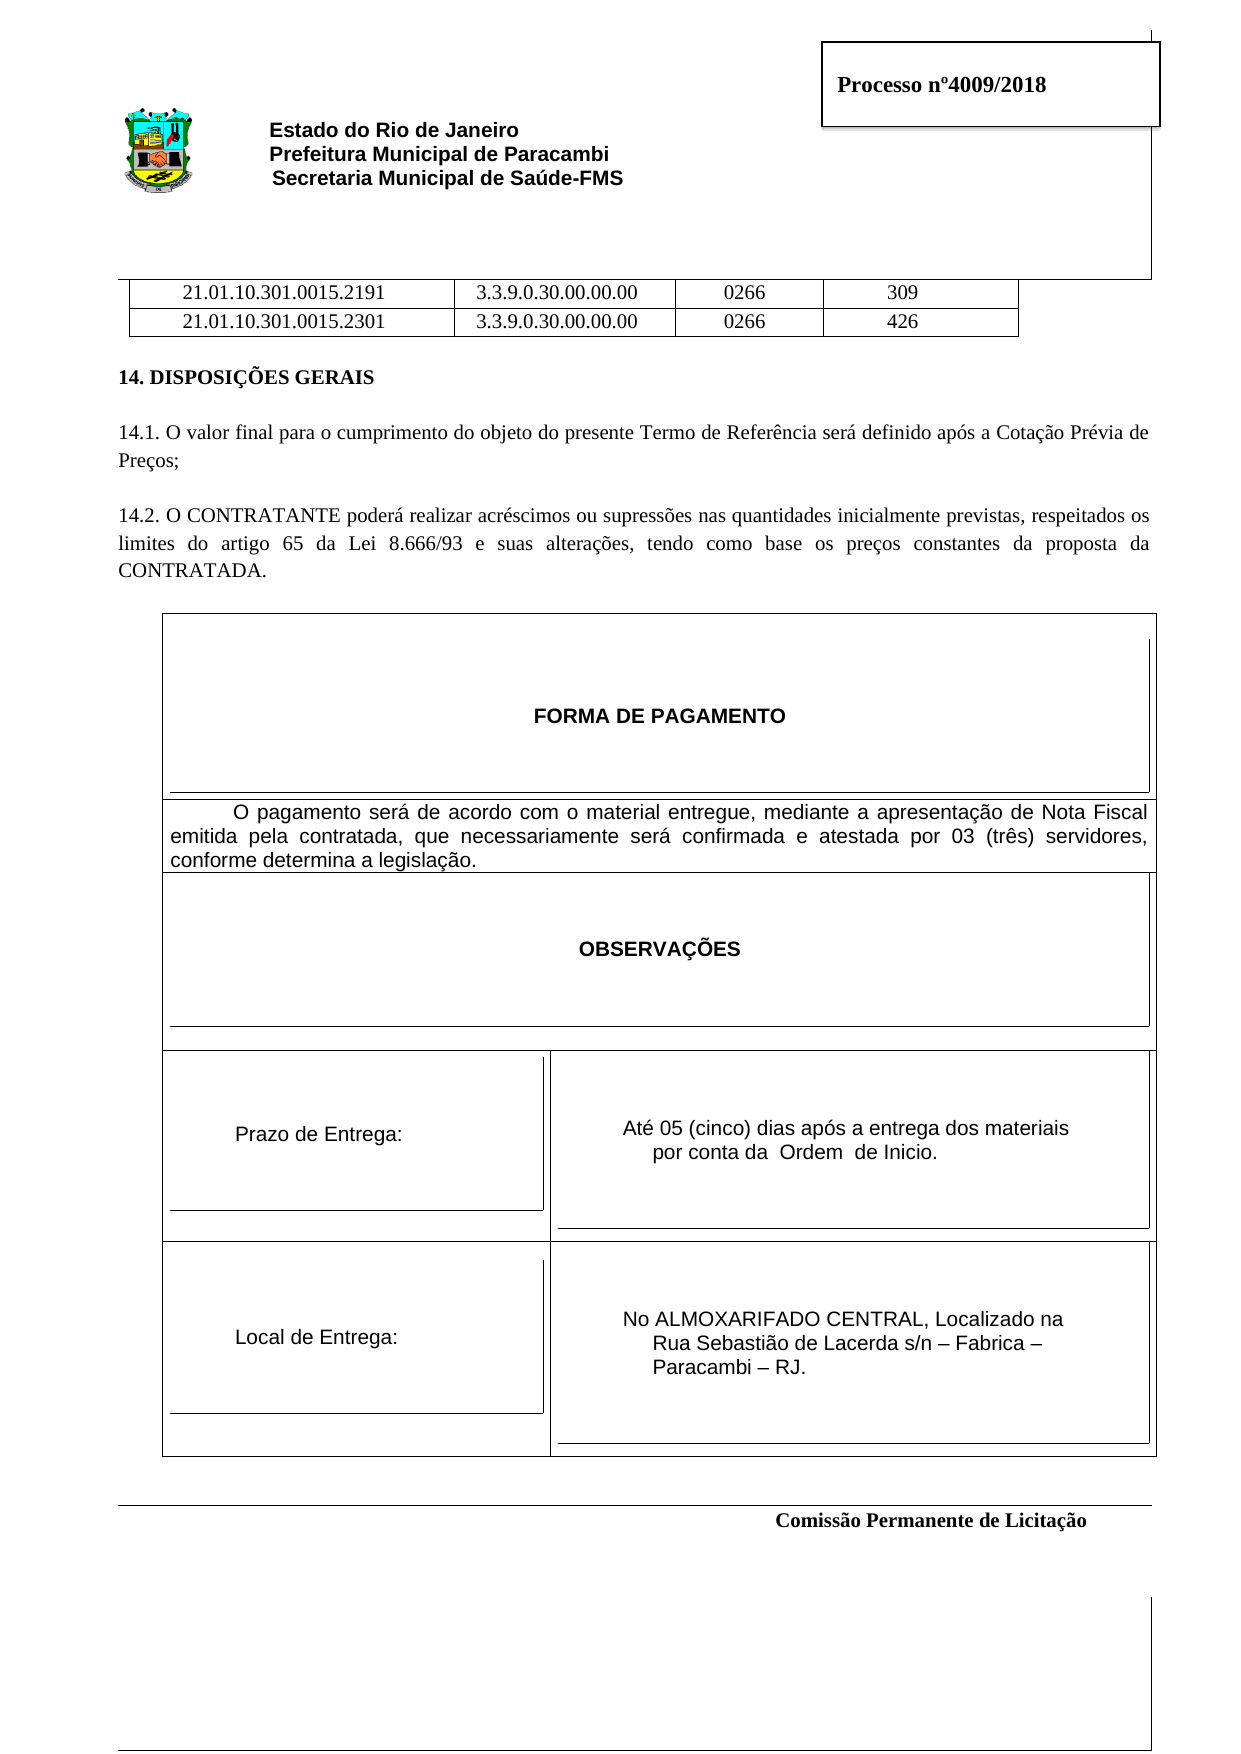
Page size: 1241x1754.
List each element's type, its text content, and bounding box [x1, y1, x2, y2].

table_cell Prazo de Entrega: [163, 1051, 550, 1241]
table_cell OBSERVAÇÕES [163, 873, 1156, 1050]
text 14.2. O CONTRATANTE poderá realizar acréscimos ou supressões nas quantidades inicialmente previstas, respeitados os limites do artigo 65 da Lei 8.666/93 e suas alterações, tendo como base os preços constantes da proposta da CONTRATADA. [118, 503, 1152, 582]
table_cell 21.01.10.301.0015.2191 [130, 280, 454, 308]
text 14. DISPOSIÇÕES GERAIS [118, 365, 1152, 389]
table_cell 21.01.10.301.0015.2301 [130, 309, 454, 336]
text 14.1. O valor final para o cumprimento do objeto do presente Termo de Referência será definido após a Cotação Prévia de Preços; [118, 420, 1152, 472]
table_cell 3.3.9.0.30.00.00.00 [455, 280, 675, 308]
table_cell Até 05 (cinco) dias após a entrega dos materiais por conta da Ordem de Inicio. [551, 1051, 1156, 1241]
table_cell No ALMOXARIFADO CENTRAL, Localizado na Rua Sebastião de Lacerda s/n – Fabrica – Paracambi – RJ. [551, 1242, 1156, 1456]
table_cell 309 [824, 280, 1018, 308]
table_cell 0266 [676, 280, 823, 308]
table_cell O pagamento será de acordo com o material entregue, mediante a apresentação de Nota Fiscal emitida pela contratada, que necessariamente será confirmada e atestada por 03 (três) servidores, conforme determina a legislação. [163, 800, 1156, 872]
table_cell 426 [824, 309, 1018, 336]
table_cell 0266 [676, 309, 823, 336]
table_cell Local de Entrega: [163, 1242, 550, 1456]
table_header FORMA DE PAGAMENTO [163, 614, 1156, 799]
table_cell 3.3.9.0.30.00.00.00 [455, 309, 675, 336]
